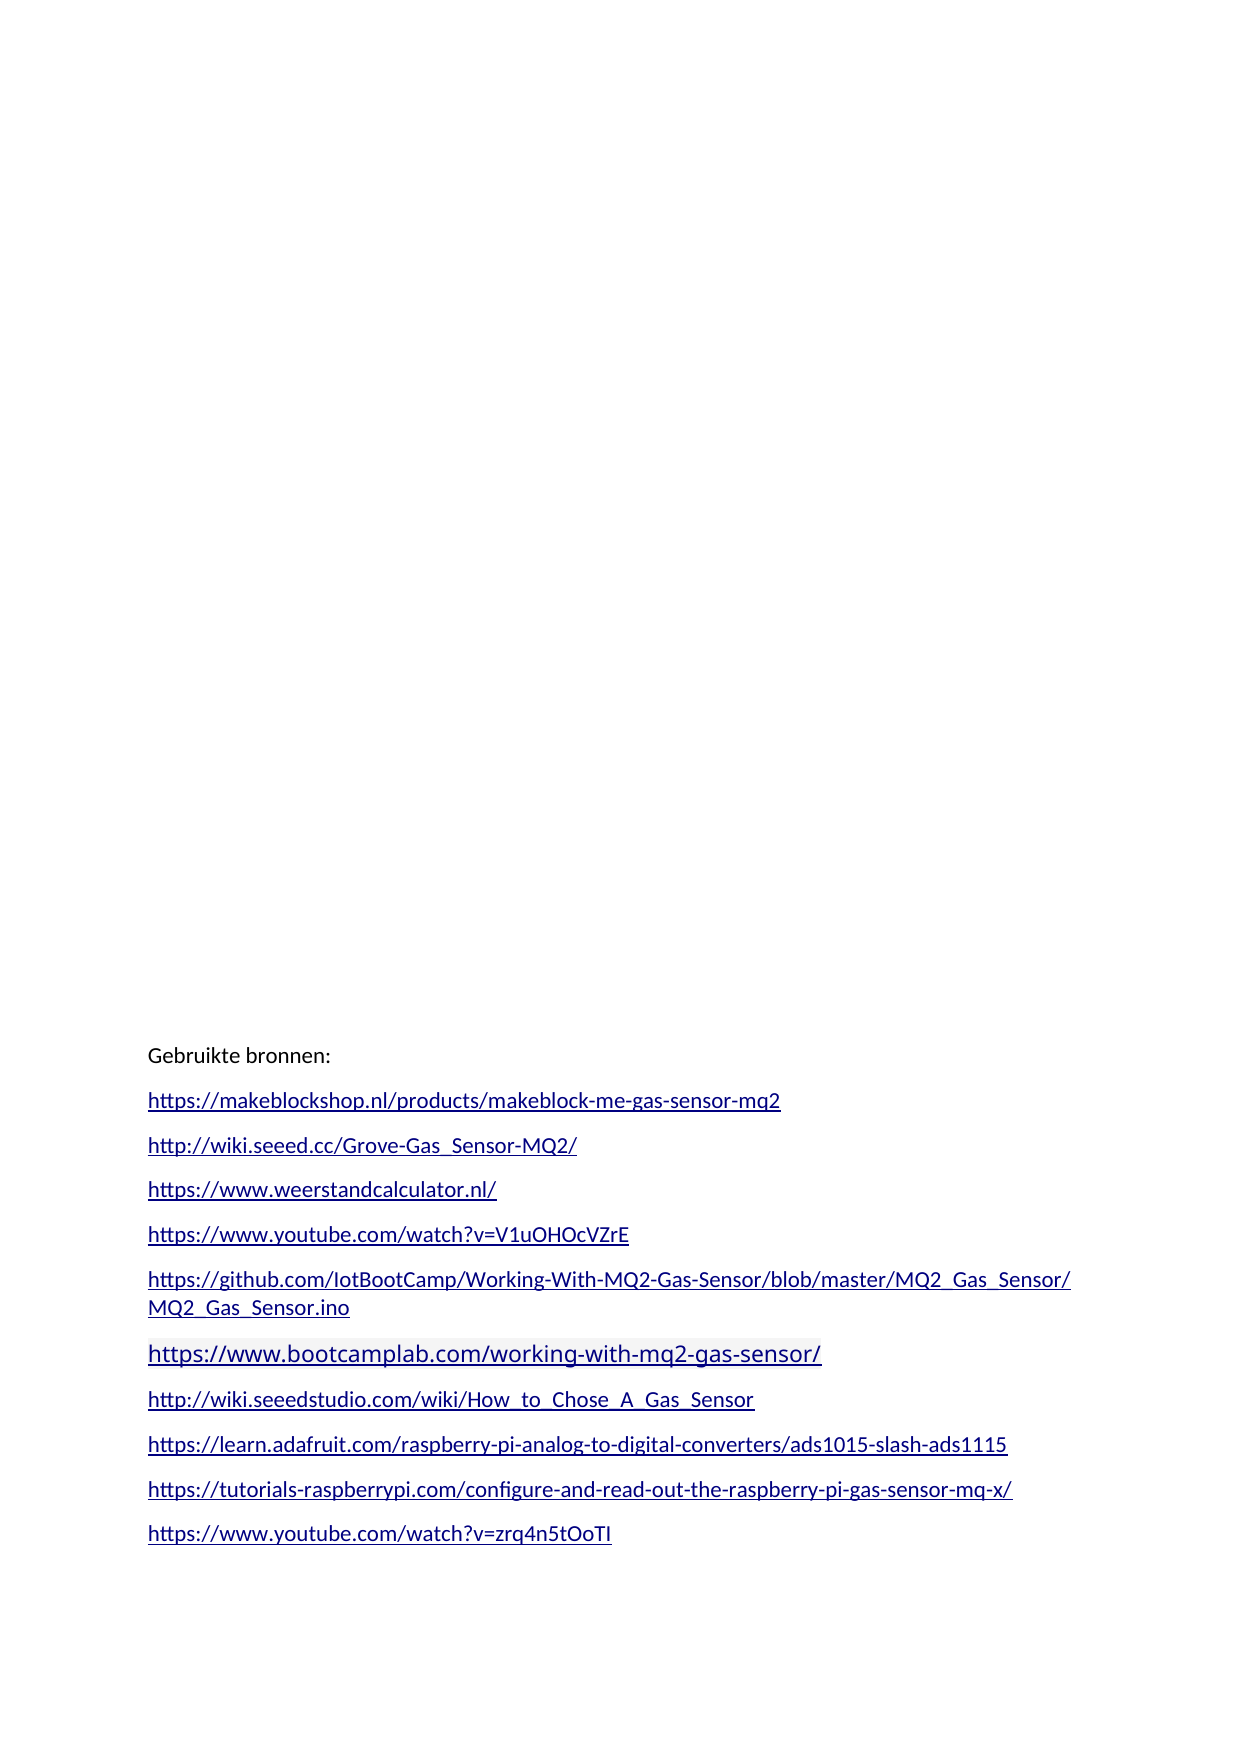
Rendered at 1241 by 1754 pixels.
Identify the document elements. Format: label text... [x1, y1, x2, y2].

text https://makeblockshop.nl/products/makeblock-me-gas-sensor-mq2 [148, 1086, 1093, 1114]
text http://wiki.seeed.cc/Grove-Gas_Sensor-MQ2/ [148, 1131, 1093, 1159]
text https://github.com/IotBootCamp/Working-With-MQ2-Gas-Sensor/blob/master/MQ2_Gas_Sensor/MQ2_Gas_Sensor.ino [148, 1265, 1093, 1321]
text https://www.youtube.com/watch?v=V1uOHOcVZrE [148, 1220, 1093, 1248]
text https://learn.adafruit.com/raspberry-pi-analog-to-digital-converters/ads1015-slash-ads1115 [148, 1430, 1093, 1458]
text https://www.weerstandcalculator.nl/ [148, 1175, 1093, 1203]
text Gebruikte bronnen: [148, 1041, 1093, 1069]
text https://www.youtube.com/watch?v=zrq4n5tOoTI [148, 1519, 1093, 1547]
text https://www.bootcamplab.com/working-with-mq2-gas-sensor/ [148, 1337, 1093, 1369]
text http://wiki.seeedstudio.com/wiki/How_to_Chose_A_Gas_Sensor [148, 1385, 1093, 1413]
text https://tutorials-raspberrypi.com/configure-and-read-out-the-raspberry-pi-gas-sensor-mq-x/ [148, 1475, 1093, 1503]
